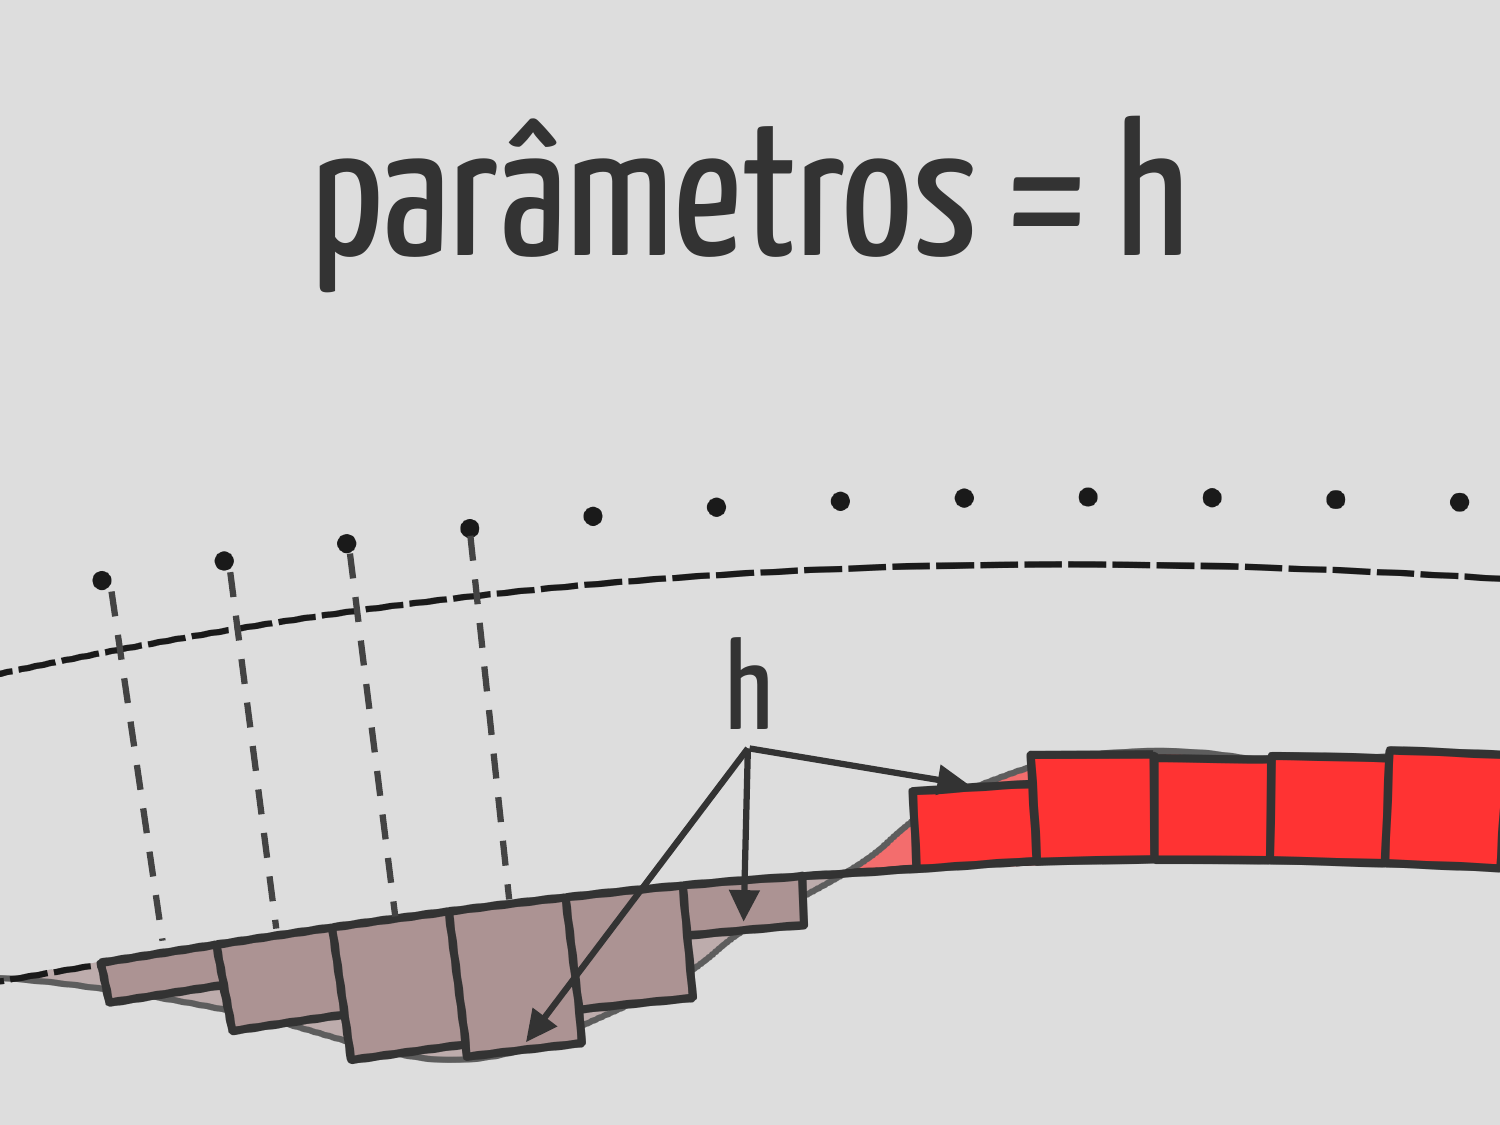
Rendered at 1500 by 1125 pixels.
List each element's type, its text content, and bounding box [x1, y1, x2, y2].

picture [0, 0, 1500, 1125]
title parâmetros = h [75, 40, 1425, 320]
text_box h [703, 609, 796, 749]
